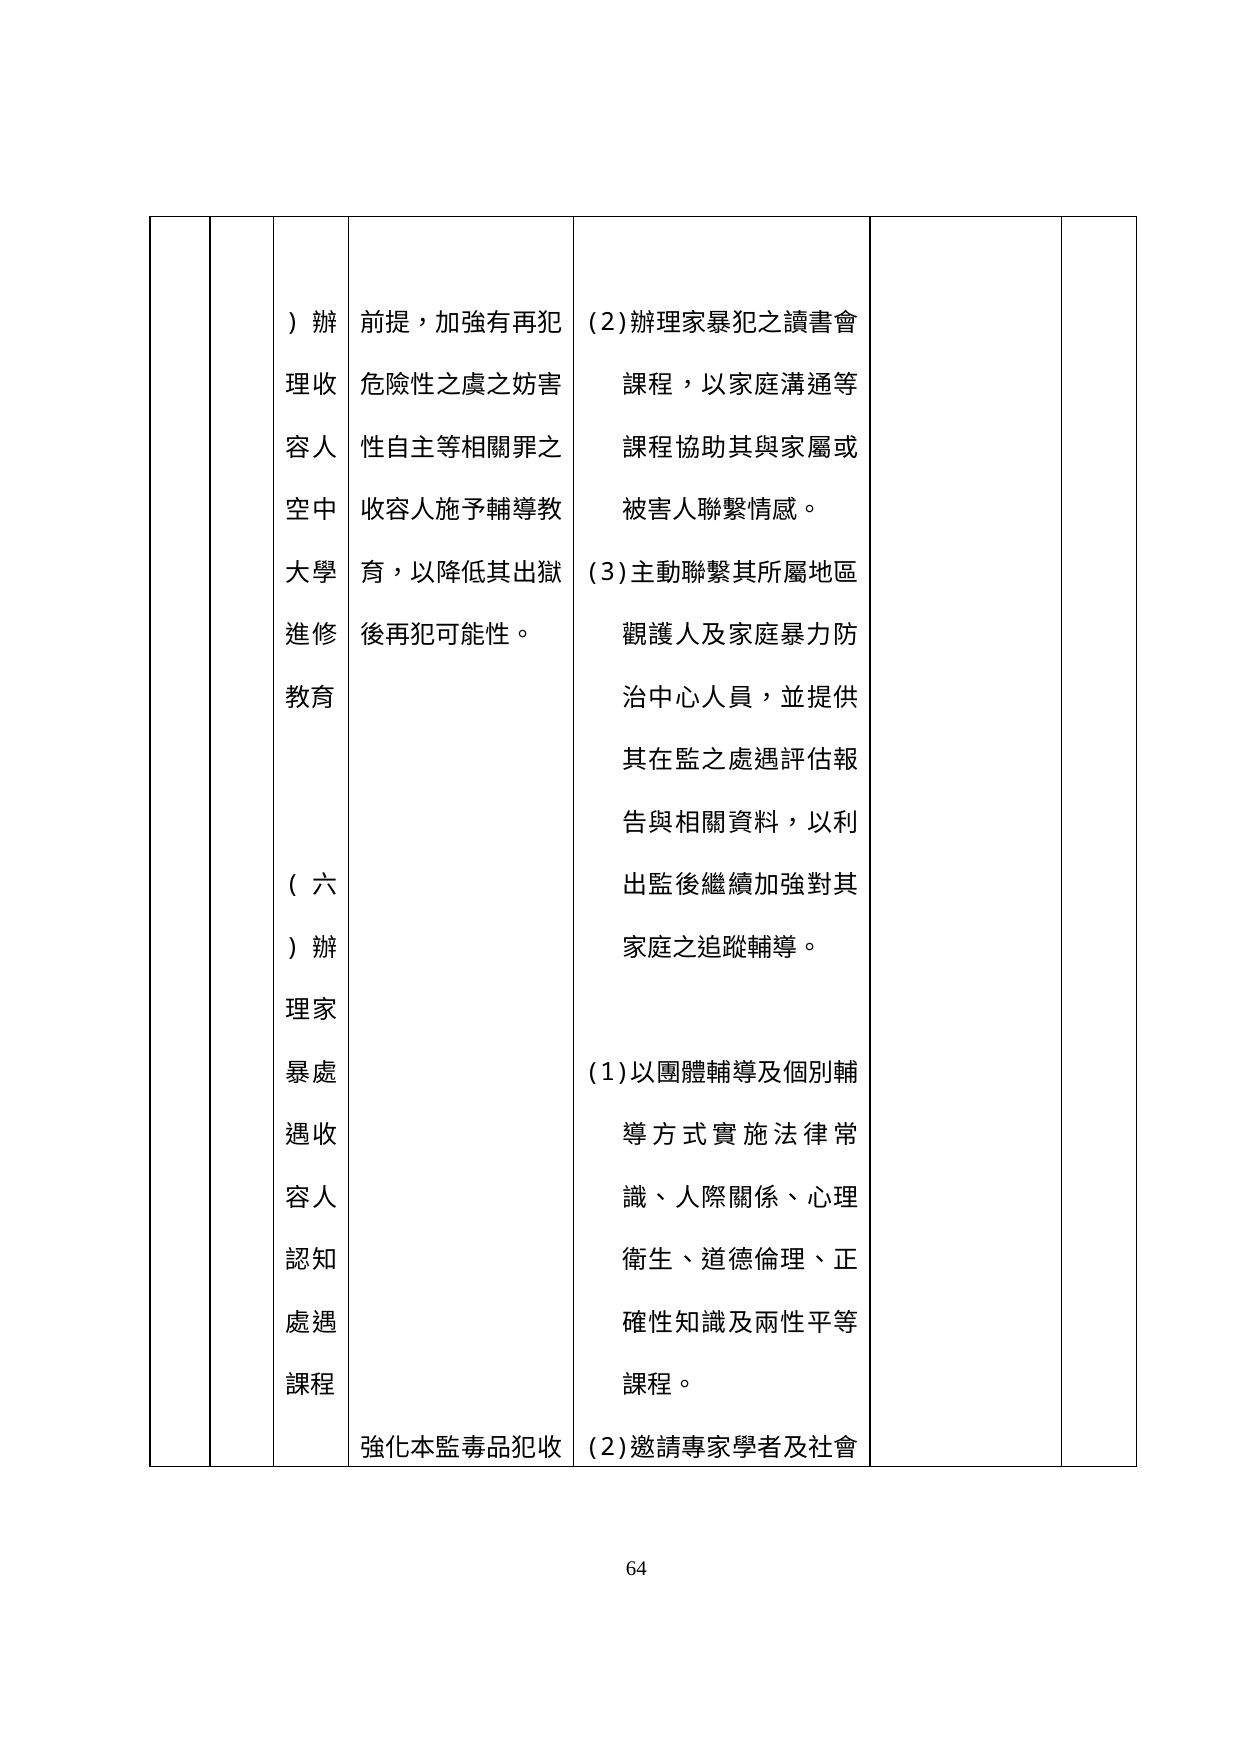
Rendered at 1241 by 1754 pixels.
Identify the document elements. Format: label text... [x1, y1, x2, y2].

table_cell (2)辦理家暴犯之讀書會課程，以家庭溝通等課程協助其與家屬或被害人聯繫情感。 (3)主動聯繫其所屬地區觀護人及家庭暴力防治中心人員，並提供其在監之處遇評估報告與相關資料，以利出監後繼續加強對其家庭之追蹤輔導。 (1)以團體輔導及個別輔導方式實施法律常識、人際關係、心理衛生、道德倫理、正確性知識及兩性平等課程。 (2)邀請專家學者及社會 [574, 217, 869, 1466]
table_cell [211, 217, 273, 1466]
table_cell 前提，加強有再犯危險性之虞之妨害性自主等相關罪之收容人施予輔導教育，以降低其出獄後再犯可能性。 強化本監毒品犯收 [349, 217, 573, 1466]
table_cell )辦理收容人空中大學進修教育 (六)辦理家暴處遇收容人認知處遇課程 [274, 217, 348, 1466]
table_cell [151, 217, 209, 1466]
table_cell [871, 217, 1061, 1466]
table_cell [1062, 217, 1136, 1466]
